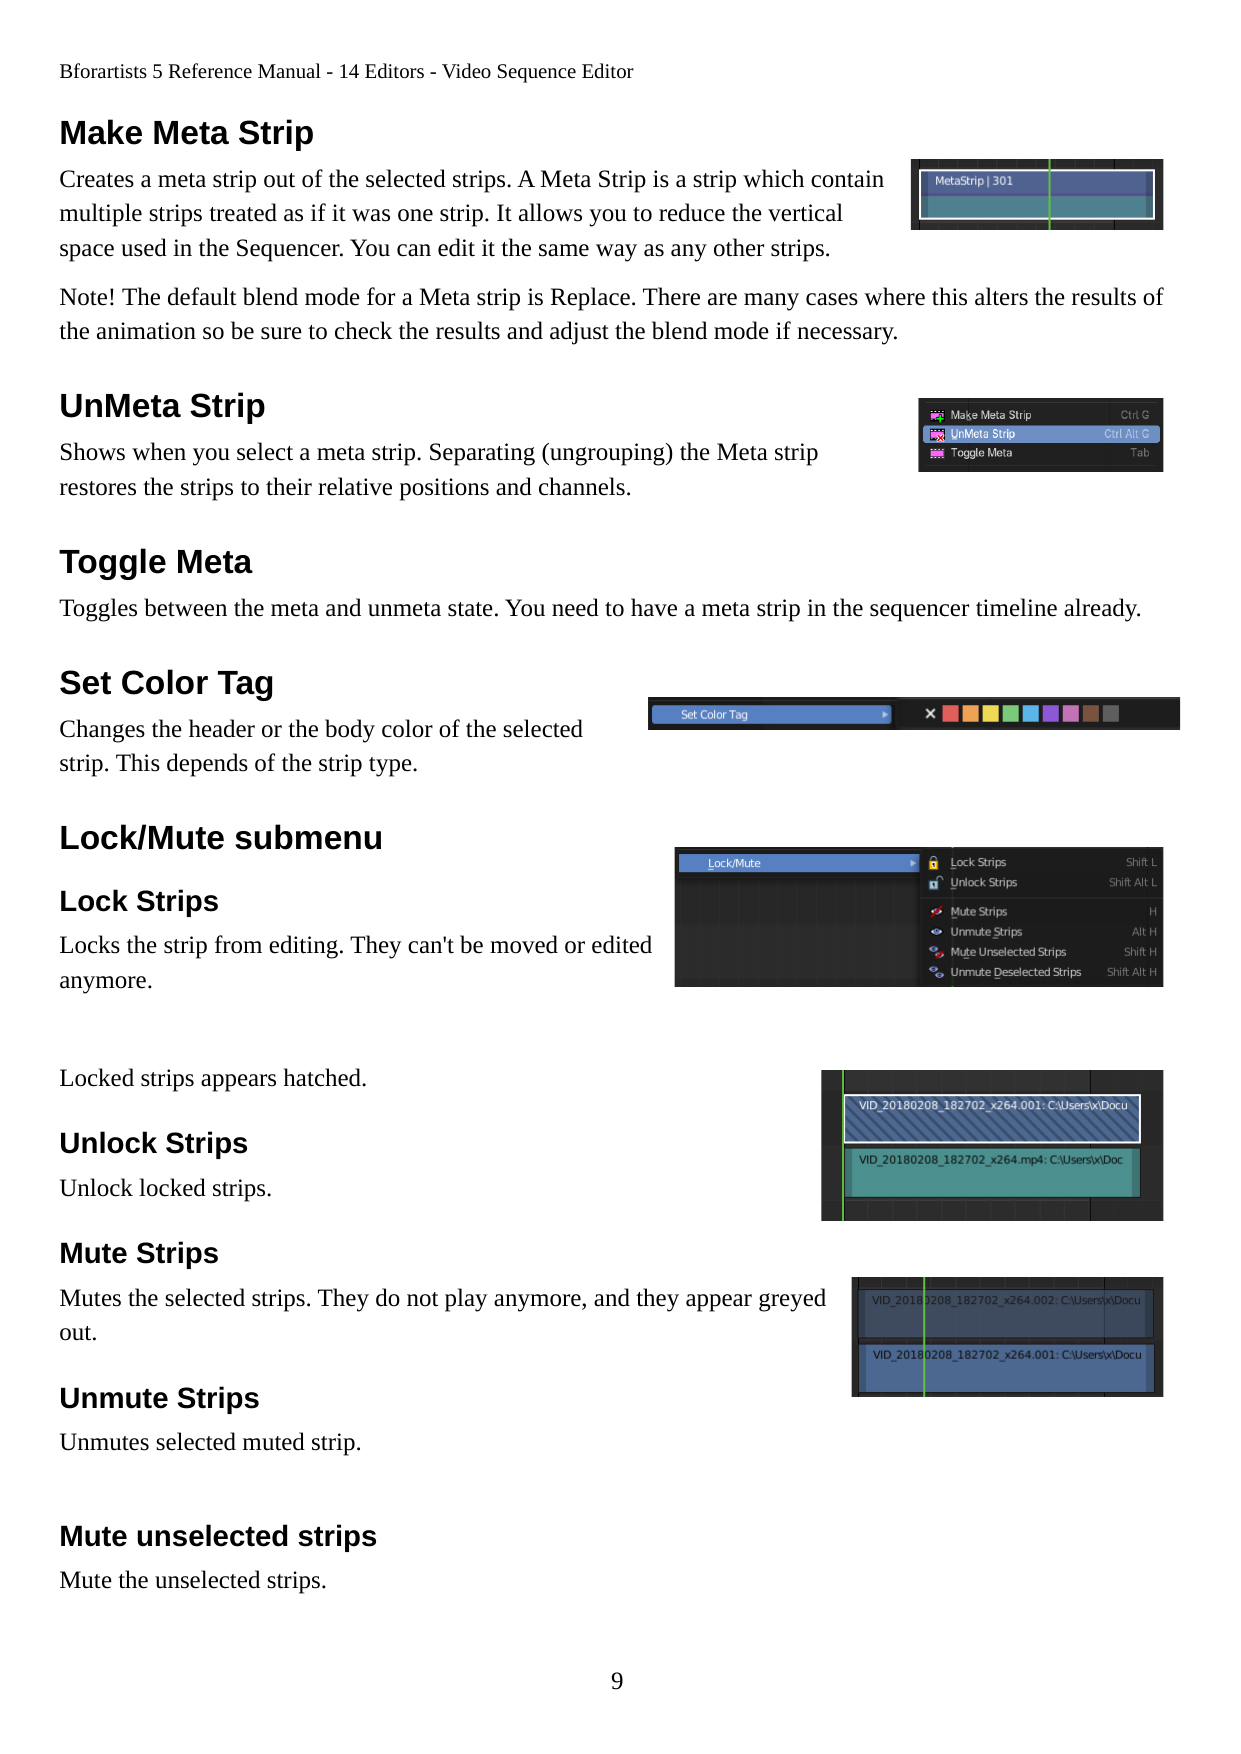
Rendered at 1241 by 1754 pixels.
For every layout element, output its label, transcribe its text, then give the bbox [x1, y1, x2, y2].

picture [910, 159, 1164, 230]
subtitle Unlock Strips [59, 1126, 821, 1160]
subtitle [1164, 884, 1181, 918]
text Toggles between the meta and unmeta state. You need to have a meta strip in the sequencer timeline already. [59, 593, 1181, 622]
picture [821, 1070, 1164, 1221]
text Mutes the selected strips. They do not play anymore, and they appear greyed out. [59, 1283, 851, 1346]
text Mute the unselected strips. [59, 1566, 1181, 1594]
subtitle Unmute Strips [59, 1381, 1181, 1414]
text Locked strips appears hatched. [59, 1063, 1181, 1092]
text Unmutes selected muted strip. [59, 1427, 1181, 1456]
text Changes the header or the body color of the selected strip. This depends of the strip type. [59, 714, 1181, 777]
subtitle Lock/Mute submenu [59, 818, 1181, 857]
text Unlock locked strips. [59, 1173, 821, 1201]
picture [648, 697, 1181, 730]
picture [851, 1277, 1164, 1397]
text Note! The default blend mode for a Meta strip is Replace. There are many cases where this alters the results of the animation so be sure to check the results and adjust the blend mode if necessary. [59, 282, 1181, 345]
text Shows when you select a meta strip. Separating (ungrouping) the Meta strip restores the strips to their relative positions and channels. [59, 437, 1181, 501]
text Locks the strip from editing. They can't be moved or edited anymore. [59, 930, 1181, 993]
text [1164, 1173, 1181, 1201]
subtitle Mute unselected strips [59, 1519, 1181, 1553]
text Creates a meta strip out of the selected strips. A Meta Strip is a strip which contain multiple strips treated as if it was one strip. It allows you to reduce the vertical space used in the Sequencer. You can edit it the same way as any other strips. [59, 164, 1181, 261]
picture [674, 847, 1164, 987]
subtitle Toggle Meta [59, 542, 1181, 580]
subtitle Make Meta Strip [59, 113, 1181, 151]
subtitle UnMeta Strip [59, 386, 1181, 425]
subtitle Lock Strips [59, 884, 674, 918]
subtitle Set Color Tag [59, 663, 1181, 701]
subtitle [1164, 1126, 1181, 1160]
subtitle Mute Strips [59, 1236, 1181, 1270]
picture [918, 398, 1164, 472]
